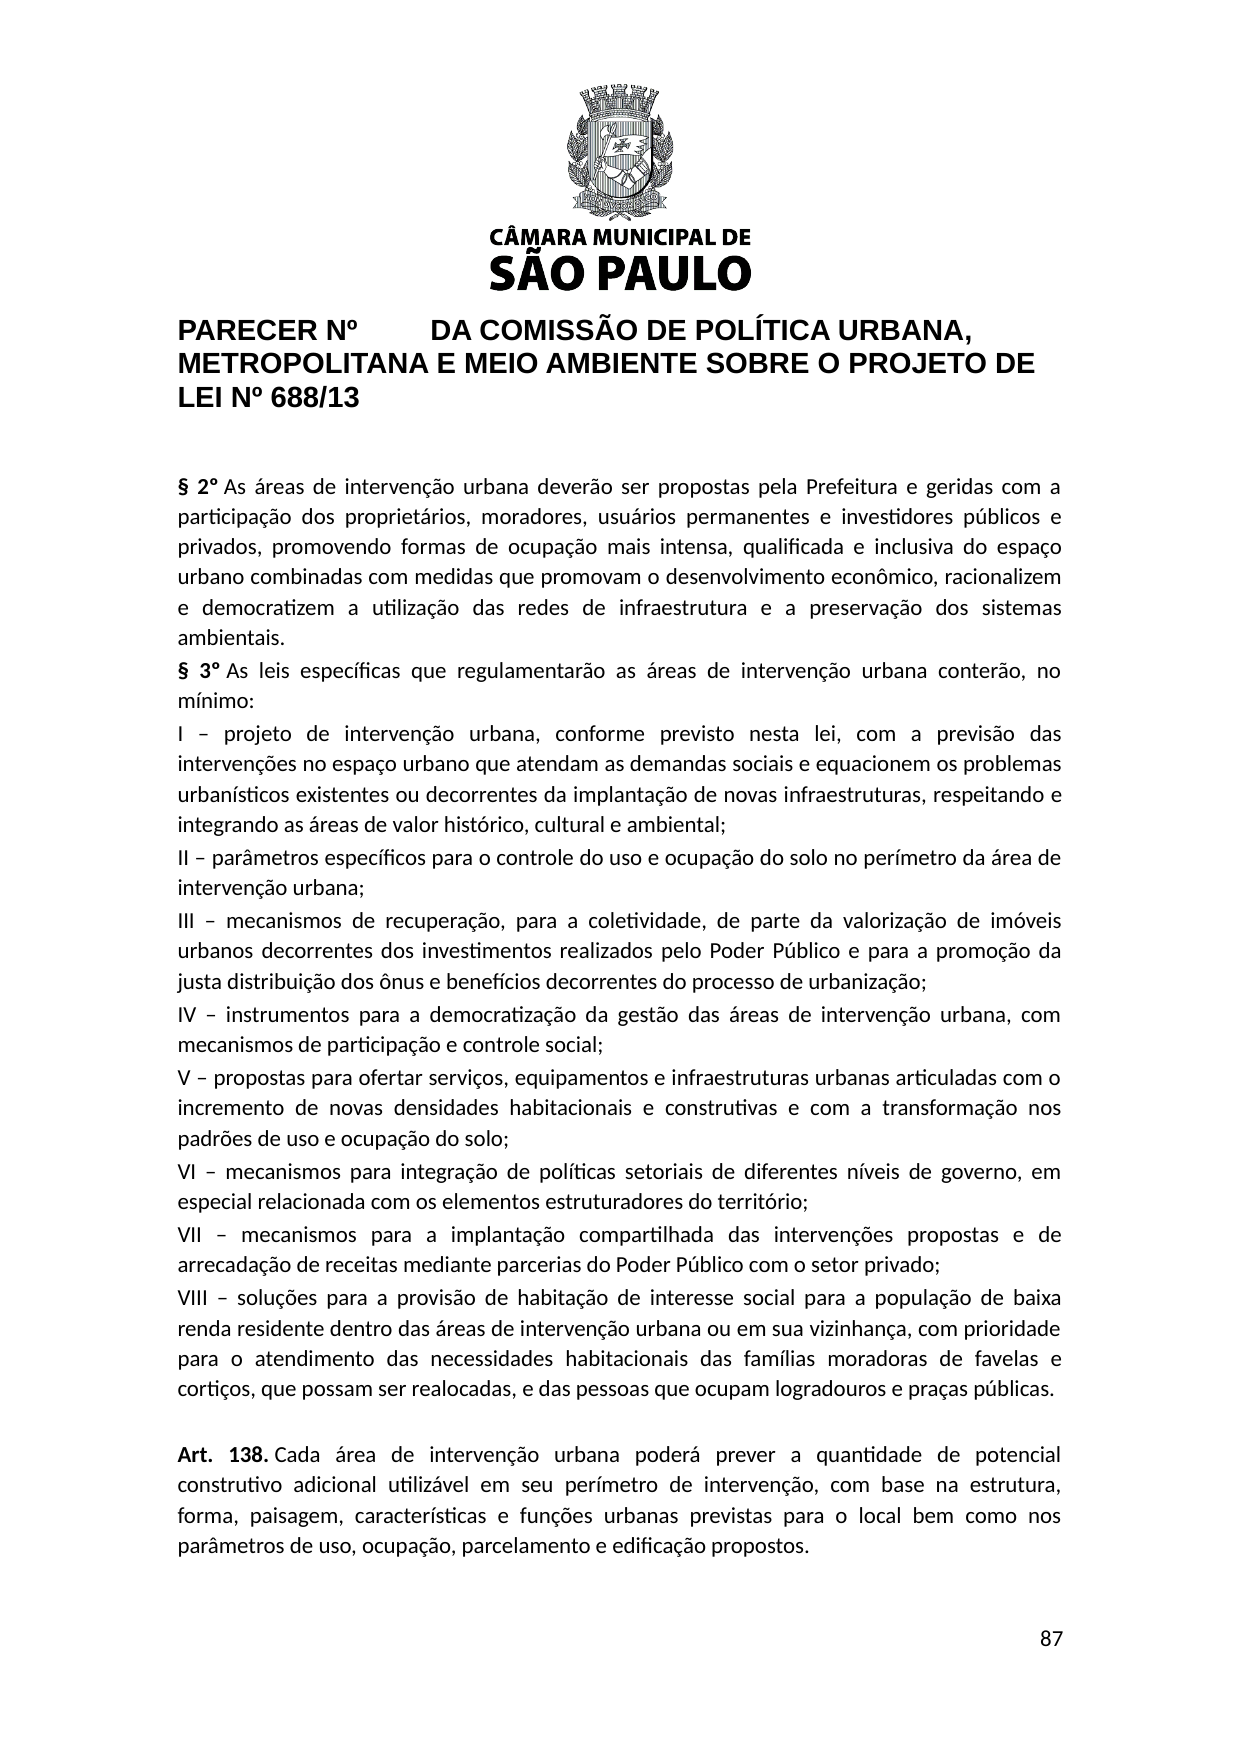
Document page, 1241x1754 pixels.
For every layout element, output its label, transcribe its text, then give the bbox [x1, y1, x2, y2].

text VII – mecanismos para a implantação compartilhada das intervenções propostas e de arrecadação de receitas mediante parcerias do Poder Público com o setor privado; [177, 1220, 1063, 1278]
text I – projeto de intervenção urbana, conforme previsto nesta lei, com a previsão das intervenções no espaço urbano que atendam as demandas sociais e equacionem os problemas urbanísticos existentes ou decorrentes da implantação de novas infraestruturas, respeitando e integrando as áreas de valor histórico, cultural e ambiental; [177, 719, 1063, 838]
text II – parâmetros específicos para o controle do uso e ocupação do solo no perímetro da área de intervenção urbana; [177, 843, 1063, 901]
picture [488, 83, 752, 292]
text VI – mecanismos para integração de políticas setoriais de diferentes níveis de governo, em especial relacionada com os elementos estruturadores do território; [177, 1157, 1063, 1215]
text V – propostas para ofertar serviços, equipamentos e infraestruturas urbanas articuladas com o incremento de novas densidades habitacionais e construtivas e com a transformação nos padrões de uso e ocupação do solo; [177, 1063, 1063, 1152]
text Art. 138. Cada área de intervenção urbana poderá prever a quantidade de potencial construtivo adicional utilizável em seu perímetro de intervenção, com base na estrutura, forma, paisagem, características e funções urbanas previstas para o local bem como nos parâmetros de uso, ocupação, parcelamento e edificação propostos. [177, 1440, 1063, 1559]
text § 3º As leis específicas que regulamentarão as áreas de intervenção urbana conterão, no mínimo: [177, 656, 1063, 714]
text § 2º As áreas de intervenção urbana deverão ser propostas pela Prefeitura e geridas com a participação dos proprietários, moradores, usuários permanentes e investidores públicos e privados, promovendo formas de ocupação mais intensa, qualificada e inclusiva do espaço urbano combinadas com medidas que promovam o desenvolvimento econômico, racionalizem e democratizem a utilização das redes de infraestrutura e a preservação dos sistemas ambientais. [177, 472, 1063, 651]
text III – mecanismos de recuperação, para a coletividade, de parte da valorização de imóveis urbanos decorrentes dos investimentos realizados pelo Poder Público e para a promoção da justa distribuição dos ônus e benefícios decorrentes do processo de urbanização; [177, 906, 1063, 995]
text VIII – soluções para a provisão de habitação de interesse social para a população de baixa renda residente dentro das áreas de intervenção urbana ou em sua vizinhança, com prioridade para o atendimento das necessidades habitacionais das famílias moradoras de favelas e cortiços, que possam ser realocadas, e das pessoas que ocupam logradouros e praças públicas. [177, 1283, 1063, 1402]
text IV – instrumentos para a democratização da gestão das áreas de intervenção urbana, com mecanismos de participação e controle social; [177, 1000, 1063, 1058]
